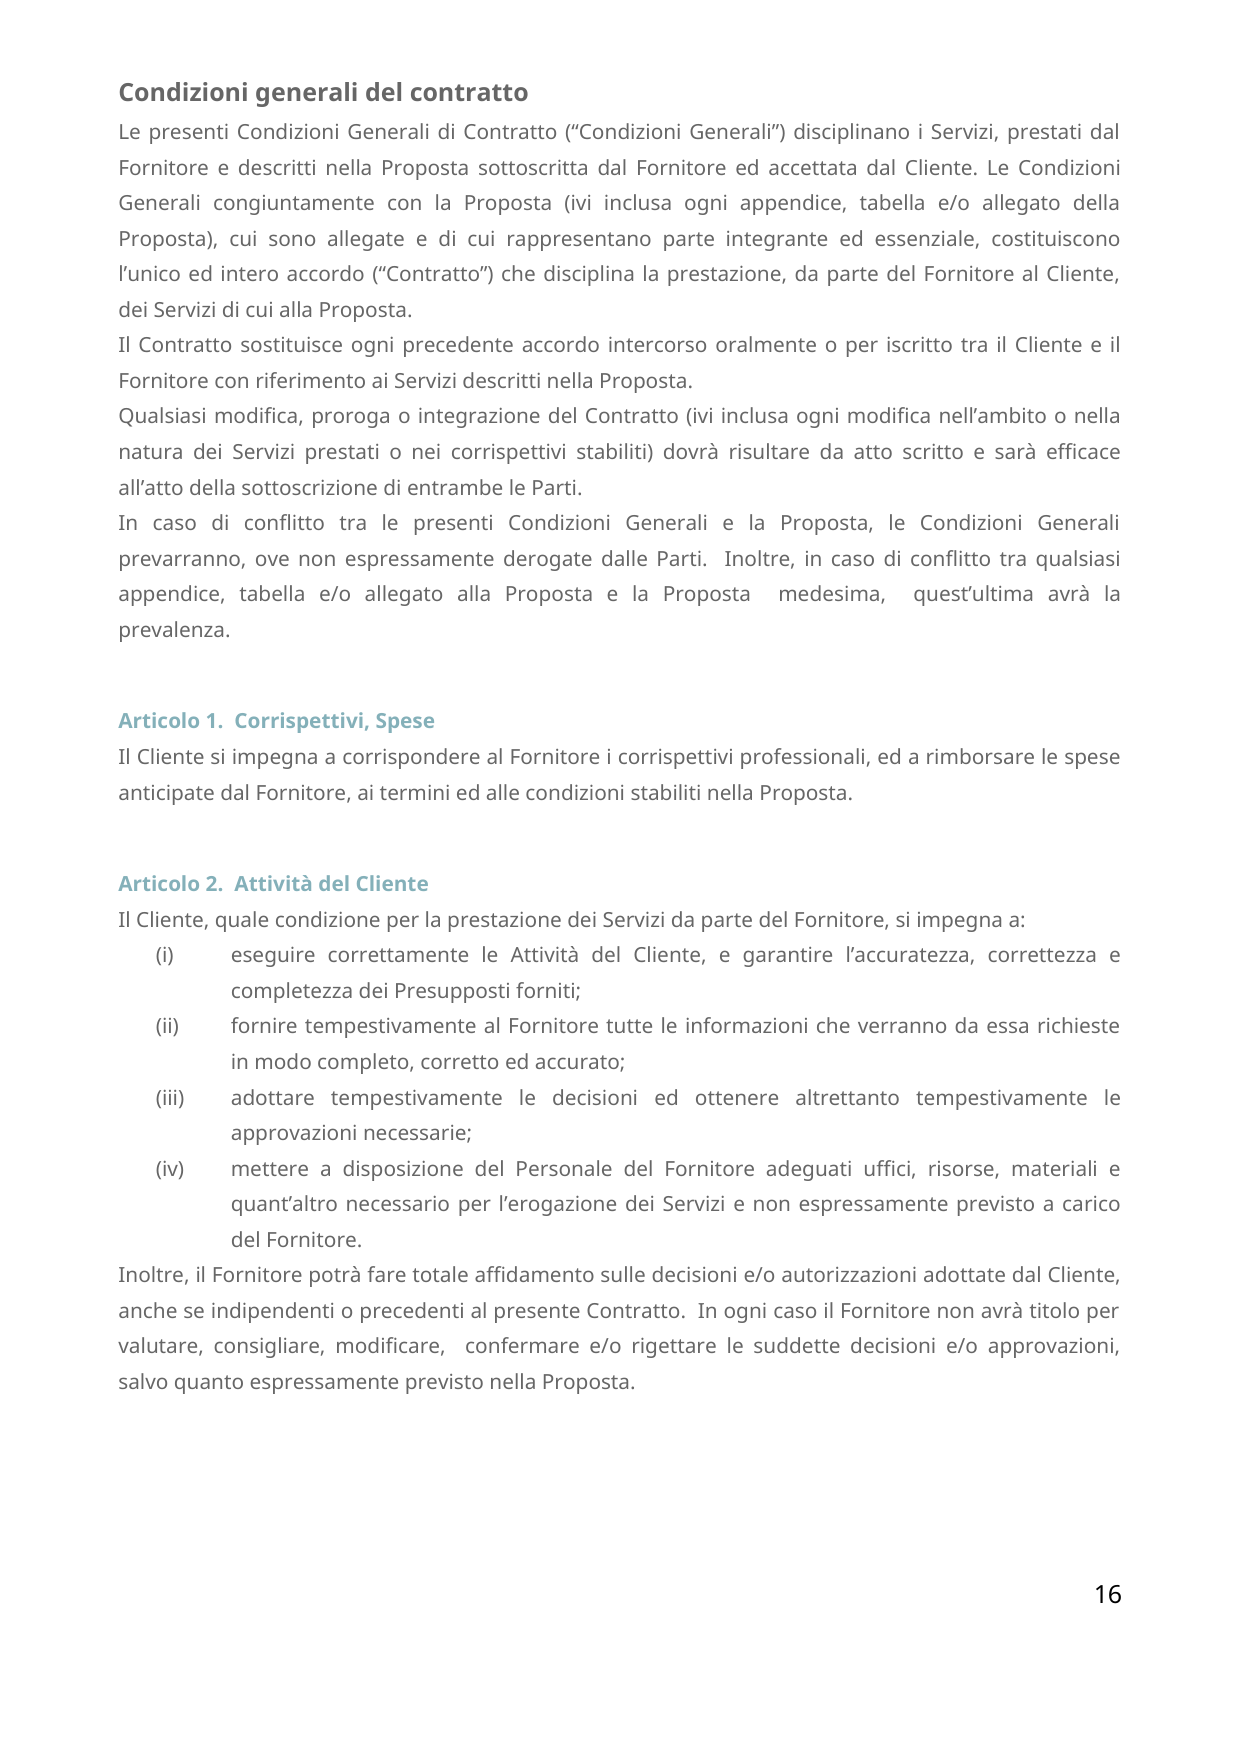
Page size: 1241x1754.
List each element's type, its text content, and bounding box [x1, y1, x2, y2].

list mettere a disposizione del Personale del Fornitore adeguati uffici, risorse, materiali e quant’altro necessario per l’erogazione dei Servizi e non espressamente previsto a carico del Fornitore. [156, 1154, 1122, 1253]
text Inoltre, il Fornitore potrà fare totale affidamento sulle decisioni e/o autorizzazioni adottate dal Cliente, anche se indipendenti o precedenti al presente Contratto. In ogni caso il Fornitore non avrà titolo per valutare, consigliare, modificare, confermare e/o rigettare le suddette decisioni e/o approvazioni, salvo quanto espressamente previsto nella Proposta. [118, 1260, 1122, 1395]
subtitle Articolo 2. Attività del Cliente [118, 869, 1122, 898]
text In caso di conflitto tra le presenti Condizioni Generali e la Proposta, le Condizioni Generali prevarranno, ove non espressamente derogate dalle Parti. Inoltre, in caso di conflitto tra qualsiasi appendice, tabella e/o allegato alla Proposta e la Proposta medesima, quest’ultima avrà la prevalenza. [118, 508, 1122, 643]
list adottare tempestivamente le decisioni ed ottenere altrettanto tempestivamente le approvazioni necessarie; [156, 1083, 1122, 1147]
subtitle Articolo 1. Corrispettivi, Spese [118, 707, 1122, 735]
text Il Cliente, quale condizione per la prestazione dei Servizi da parte del Fornitore, si impegna a: [118, 905, 1122, 933]
text Il Contratto sostituisce ogni precedente accordo intercorso oralmente o per iscritto tra il Cliente e il Fornitore con riferimento ai Servizi descritti nella Proposta. [118, 331, 1122, 394]
text Il Cliente si impegna a corrispondere al Fornitore i corrispettivi professionali, ed a rimborsare le spese anticipate dal Fornitore, ai termini ed alle condizioni stabiliti nella Proposta. [118, 742, 1122, 806]
subtitle Condizioni generali del contratto [118, 75, 1122, 109]
list eseguire correttamente le Attività del Cliente, e garantire l’accuratezza, correttezza e completezza dei Presupposti forniti; [156, 941, 1122, 1004]
text Qualsiasi modifica, proroga o integrazione del Contratto (ivi inclusa ogni modifica nell’ambito o nella natura dei Servizi prestati o nei corrispettivi stabiliti) dovrà risultare da atto scritto e sarà efficace all’atto della sottoscrizione di entrambe le Parti. [118, 402, 1122, 501]
list fornire tempestivamente al Fornitore tutte le informazioni che verranno da essa richieste in modo completo, corretto ed accurato; [156, 1012, 1122, 1076]
text Le presenti Condizioni Generali di Contratto (“Condizioni Generali”) disciplinano i Servizi, prestati dal Fornitore e descritti nella Proposta sottoscritta dal Fornitore ed accettata dal Cliente. Le Condizioni Generali congiuntamente con la Proposta (ivi inclusa ogni appendice, tabella e/o allegato della Proposta), cui sono allegate e di cui rappresentano parte integrante ed essenziale, costituiscono l’unico ed intero accordo (“Contratto”) che disciplina la prestazione, da parte del Fornitore al Cliente, dei Servizi di cui alla Proposta. [118, 117, 1122, 323]
